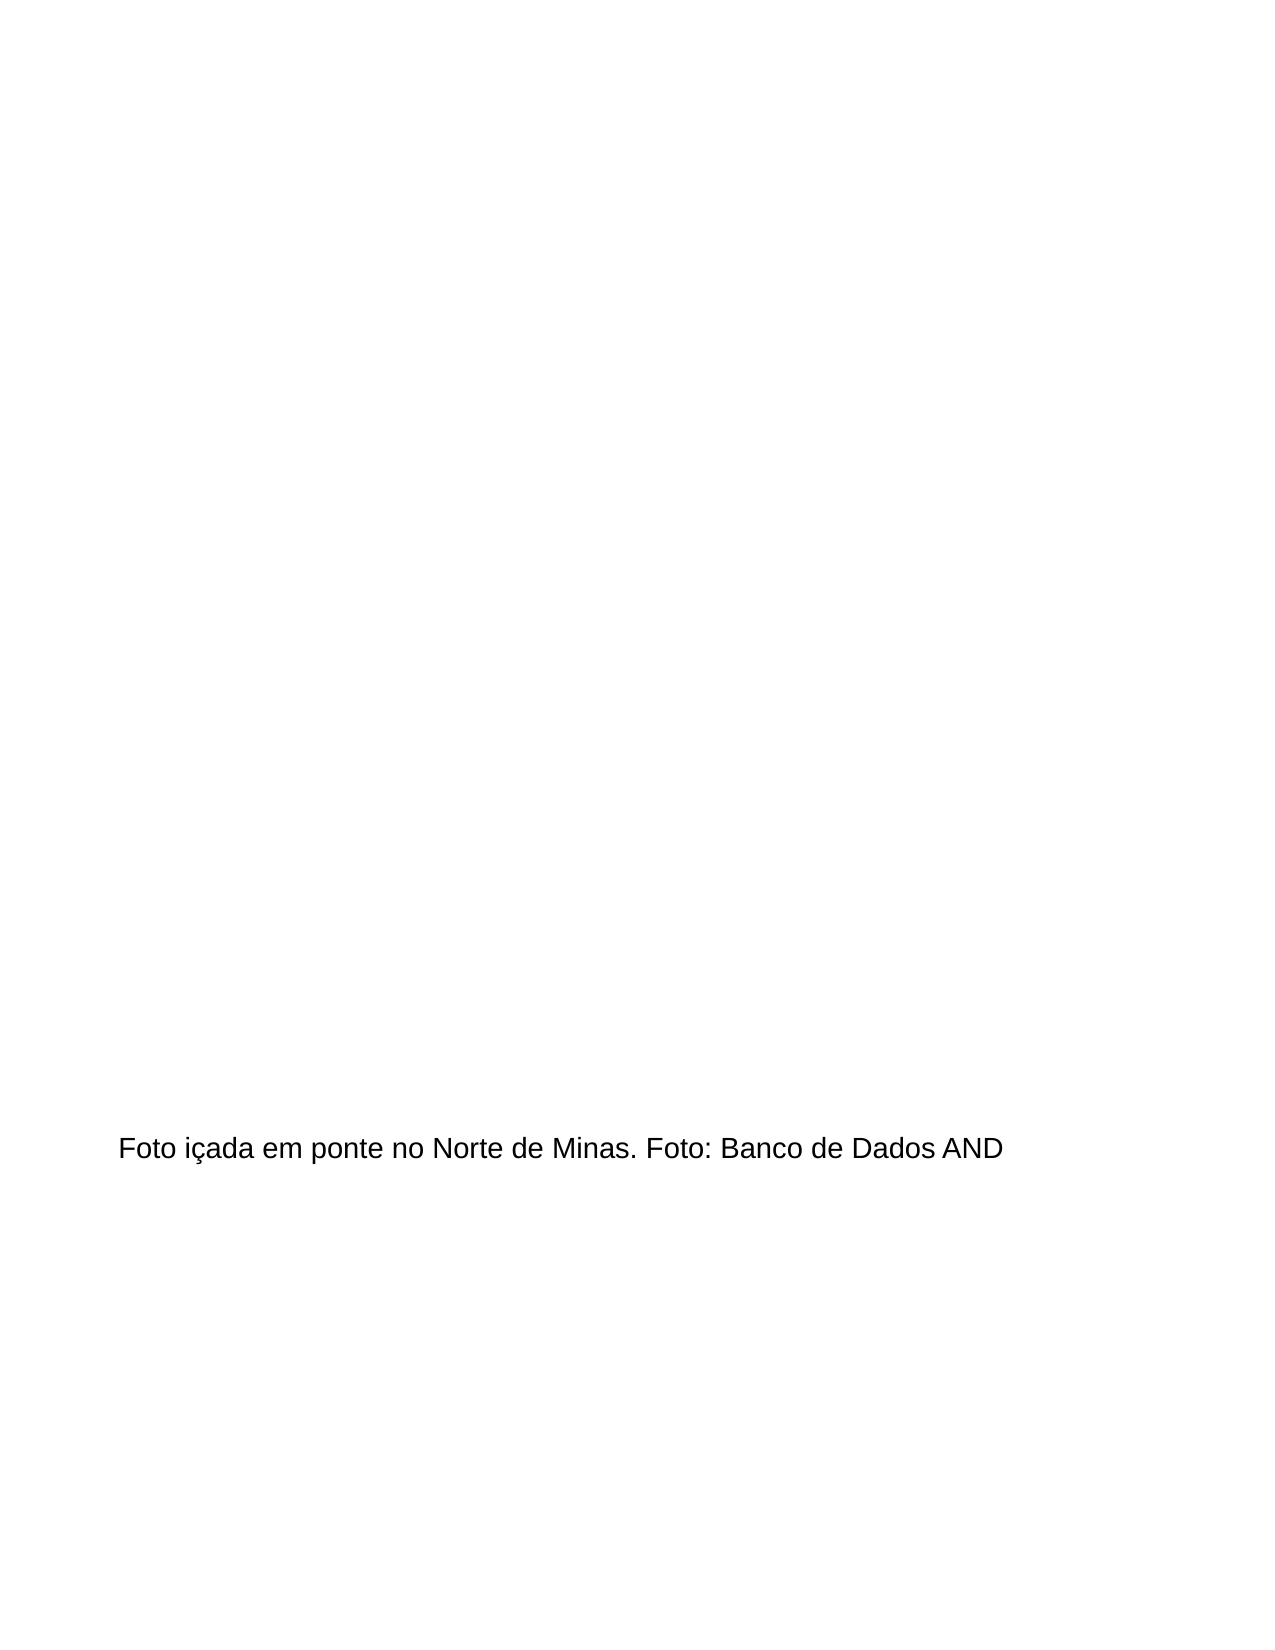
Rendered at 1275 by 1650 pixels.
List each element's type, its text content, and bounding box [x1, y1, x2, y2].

text Foto içada em ponte no Norte de Minas. Foto: Banco de Dados AND [118, 118, 1157, 1164]
